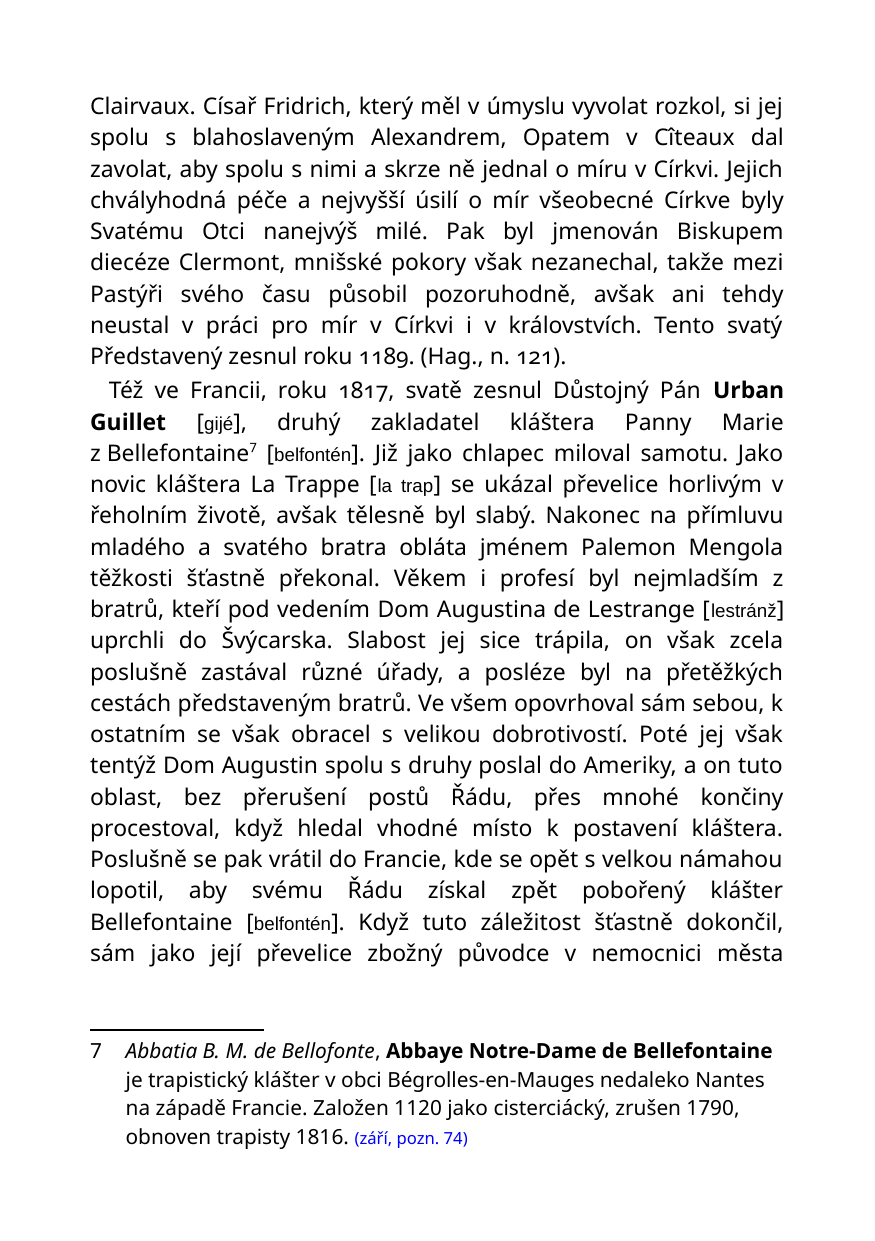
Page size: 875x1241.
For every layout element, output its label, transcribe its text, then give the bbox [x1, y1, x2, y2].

text Též ve Francii, roku 1817, svatě zesnul Důstojný Pán Urban Guillet [gijé], druhý zakladatel kláštera Panny Marie z Bellefontaine [belfontén]. Již jako chlapec miloval samotu. Jako novic kláštera La Trappe [la trap] se ukázal převelice horlivým v řeholním životě, avšak tělesně byl slabý. Nakonec na přímluvu mladého a svatého bratra obláta jménem Palemon Mengola těžkosti šťastně překonal. Věkem i profesí byl nejmladším z bratrů, kteří pod vedením Dom Augustina de Lestrange [lestránž] uprchli do Švýcarska. Slabost jej sice trápila, on však zcela poslušně zastával různé úřady, a posléze byl na přetěžkých cestách představeným bratrů. Ve všem opovrhoval sám sebou, k ostatním se však obracel s velikou dobrotivostí. Poté jej však tentýž Dom Augustin spolu s druhy poslal do Ameriky, a on tuto oblast, bez přerušení postů Řádu, přes mnohé končiny procestoval, když hledal vhodné místo k postavení kláštera. Poslušně se pak vrátil do Francie, kde se opět s velkou námahou lopotil, aby svému Řádu získal zpět pobořený klášter Bellefontaine [belfontén]. Když tuto záležitost šťastně dokončil, sám jako její převelice zbožný původce v nemocnici města [90, 374, 784, 968]
text Abbatia B. M. de Bellofonte, Abbaye Notre-Dame de Bellefontaine je trapistický klášter v obci Bégrolles-en-Mauges nedaleko Nantes na západě Francie. Založen 1120 jako cisterciácký, zrušen 1790, obnoven trapisty 1816. (září, pozn. 74) [90, 1036, 784, 1150]
text Clairvaux. Císař Fridrich, který měl v úmyslu vyvolat rozkol, si jej spolu s blahoslaveným Alexandrem, Opatem v Cîteaux dal zavolat, aby spolu s nimi a skrze ně jednal o míru v Církvi. Jejich chvályhodná péče a nejvyšší úsilí o mír všeobecné Církve byly Svatému Otci nanejvýš milé. Pak byl jmenován Biskupem diecéze Clermont, mnišské pokory však nezanechal, takže mezi Pastýři svého času působil pozoruhodně, avšak ani tehdy neustal v práci pro mír v Církvi i v královstvích. Tento svatý Představený zesnul roku 1189. (Hag., n. 121). [90, 90, 784, 371]
